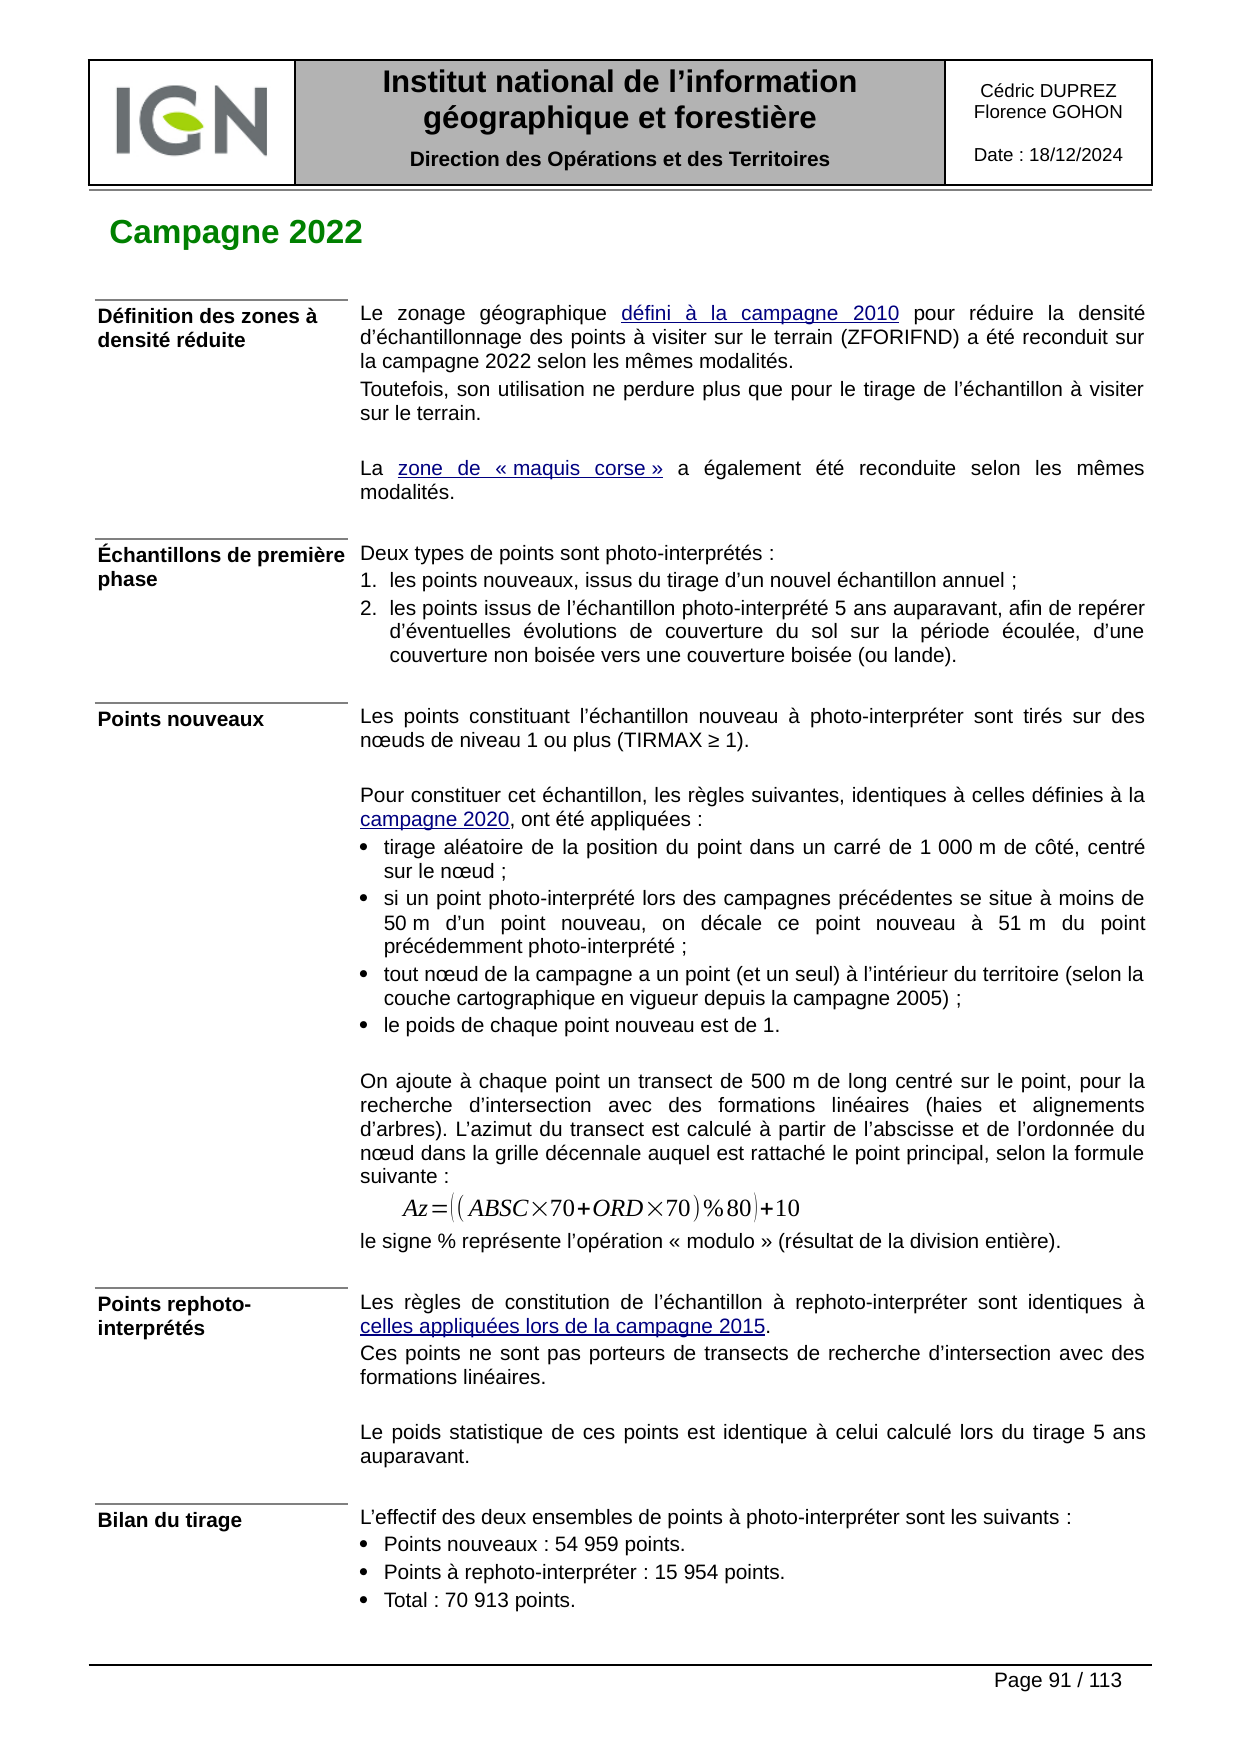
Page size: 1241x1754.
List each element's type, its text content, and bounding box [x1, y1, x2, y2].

table_cell Échantillons de première phase [89, 537, 354, 701]
table_cell Les règles de constitution de l’échantillon à rephoto-interpréter sont identiques à celles appliquées lors de la campagne 2015. Ces points ne sont pas porteurs de transects de recherche d’intersection avec des formations linéaires. Le poids statistique de ces points est identique à celui calculé lors du tirage 5 ans auparavant. [354, 1286, 1152, 1501]
table_cell Points rephoto-interprétés [89, 1286, 354, 1501]
table_cell Les points constituant l’échantillon nouveau à photo-interpréter sont tirés sur des nœuds de niveau 1 ou plus (TIRMAX ≥ 1). Pour constituer cet échantillon, les règles suivantes, identiques à celles définies à la campagne 2020, ont été appliquées : tirage aléatoire de la position du point dans un carré de 1 000 m de côté, centré sur le nœud ; si un point photo-interprété lors des campagnes précédentes se situe à moins de 50 m d’un point nouveau, on décale ce point nouveau à 51 m du point précédemment photo-interprété ; tout nœud de la campagne a un point (et un seul) à l’intérieur du territoire (selon la couche cartographique en vigueur depuis la campagne 2005) ; le poids de chaque point nouveau est de 1. On ajoute à chaque point un transect de 500 m de long centré sur le point, pour la recherche d’intersection avec des formations linéaires (haies et alignements d’arbres). L’azimut du transect est calculé à partir de l’abscisse et de l’ordonnée du nœud dans la grille décennale auquel est rattaché le point principal, selon la formule suivante : le signe % représente l’opération « modulo » (résultat de la division entière). [354, 701, 1152, 1286]
table_header Le zonage géographique défini à la campagne 2010 pour réduire la densité d’échantillonnage des points à visiter sur le terrain (ZFORIFND) a été reconduit sur la campagne 2022 selon les mêmes modalités. Toutefois, son utilisation ne perdure plus que pour le tirage de l’échantillon à visiter sur le terrain. La zone de « maquis corse » a également été reconduite selon les mêmes modalités. [354, 298, 1152, 537]
table_cell Points nouveaux [89, 701, 354, 1286]
table_cell L’effectif des deux ensembles de points à photo-interpréter sont les suivants : Points nouveaux : 54 959 points. Points à rephoto-interpréter : 15 954 points. Total : 70 913 points. [354, 1501, 1152, 1645]
table_header Définition des zones à densité réduite [89, 298, 354, 537]
subtitle Campagne 2022 [88, 190, 1152, 271]
picture [91, 62, 293, 180]
table_cell Deux types de points sont photo-interprétés : les points nouveaux, issus du tirage d’un nouvel échantillon annuel ; les points issus de l’échantillon photo-interprété 5 ans auparavant, afin de repérer d’éventuelles évolutions de couverture du sol sur la période écoulée, d’une couverture non boisée vers une couverture boisée (ou lande). [354, 537, 1152, 701]
table_cell Bilan du tirage [89, 1501, 354, 1645]
